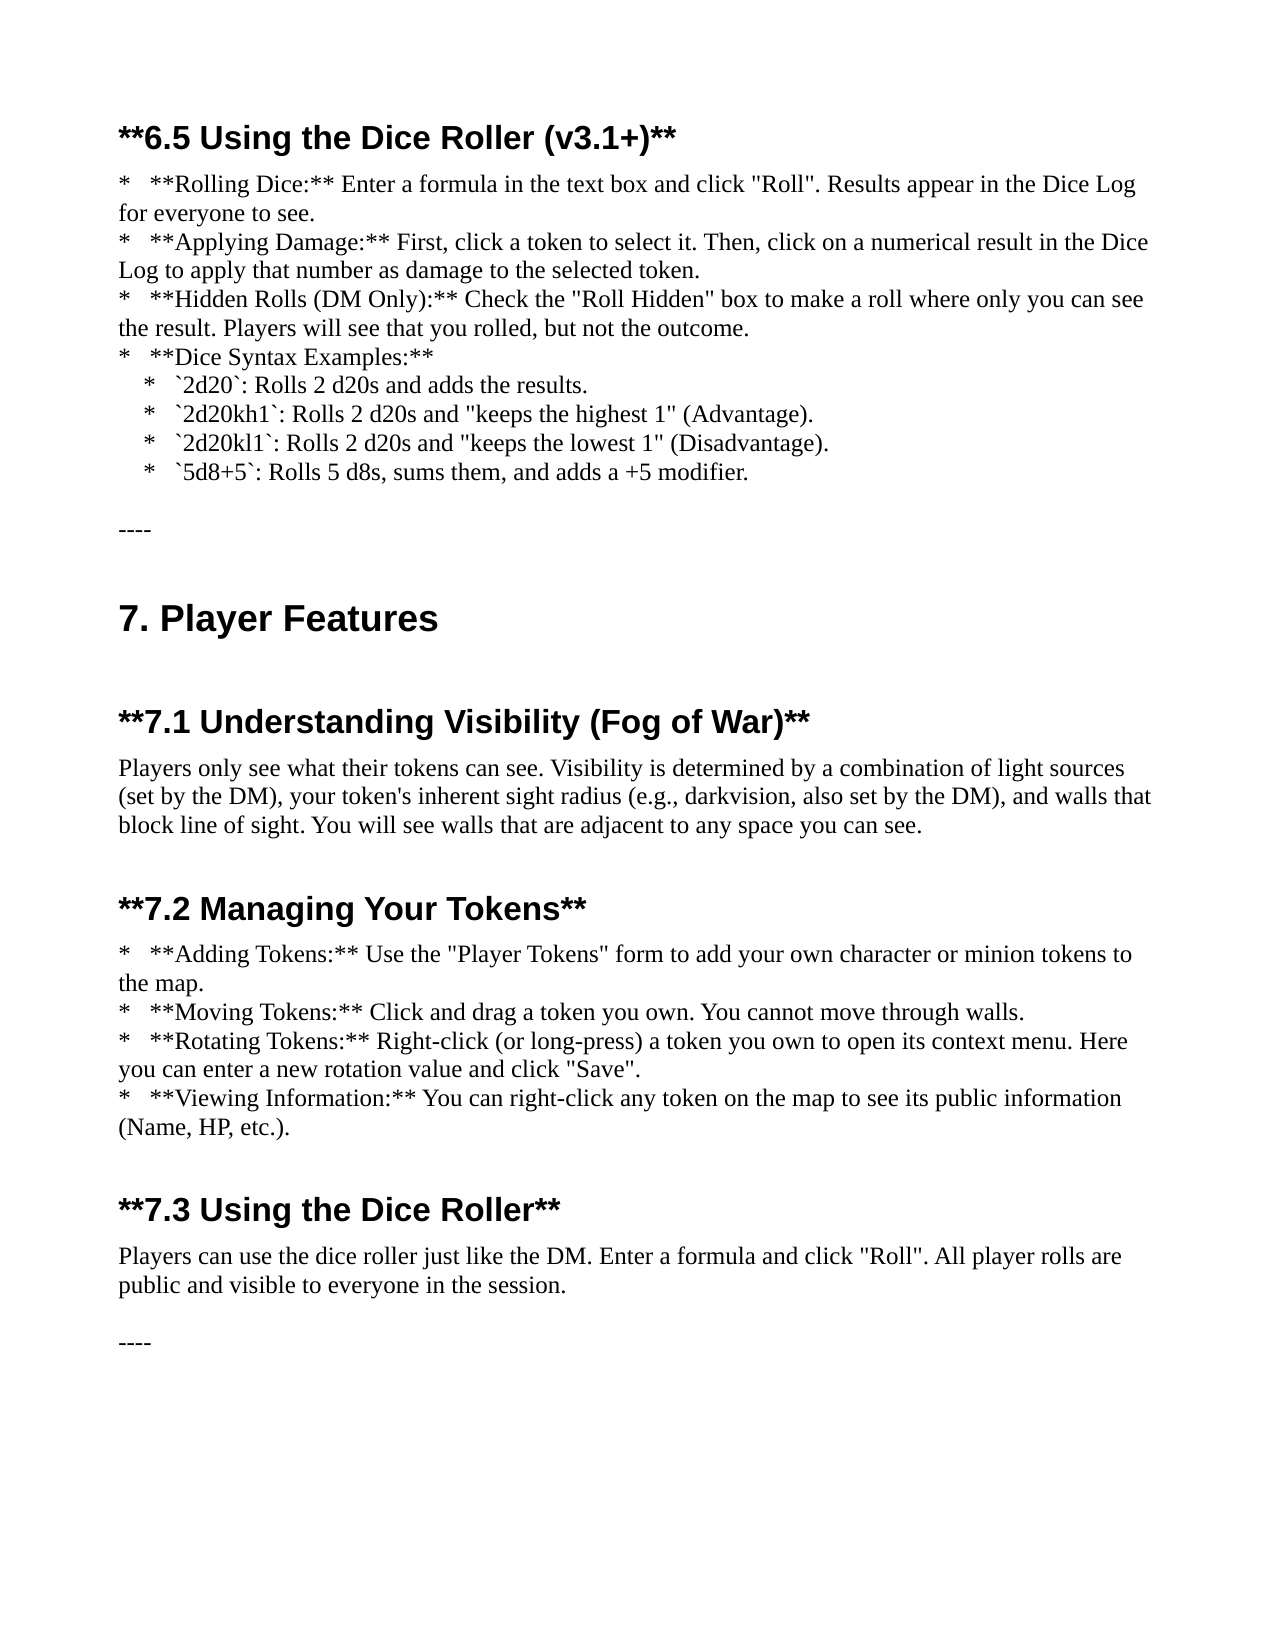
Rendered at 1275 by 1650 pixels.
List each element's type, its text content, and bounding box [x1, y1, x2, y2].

subtitle **6.5 Using the Dice Roller (v3.1+)** [118, 118, 1157, 157]
text ---- [118, 514, 1157, 543]
text * **Moving Tokens:** Click and drag a token you own. You cannot move through walls. [118, 997, 1157, 1026]
subtitle **7.2 Managing Your Tokens** [118, 888, 1157, 927]
text * **Adding Tokens:** Use the "Player Tokens" form to add your own character or minion tokens to the map. [118, 939, 1157, 997]
text * `5d8+5`: Rolls 5 d8s, sums them, and adds a +5 modifier. [118, 457, 1157, 485]
subtitle 7. Player Features [118, 597, 1157, 640]
subtitle **7.1 Understanding Visibility (Fog of War)** [118, 702, 1157, 740]
text Players can use the dice roller just like the DM. Enter a formula and click "Roll". All player rolls are public and visible to everyone in the session. [118, 1241, 1157, 1299]
text * **Viewing Information:** You can right-click any token on the map to see its public information (Name, HP, etc.). [118, 1083, 1157, 1141]
text * **Rotating Tokens:** Right-click (or long-press) a token you own to open its context menu. Here you can enter a new rotation value and click "Save". [118, 1026, 1157, 1083]
text * `2d20kh1`: Rolls 2 d20s and "keeps the highest 1" (Advantage). [118, 399, 1157, 428]
text ---- [118, 1327, 1157, 1356]
text * **Dice Syntax Examples:** [118, 342, 1157, 370]
text Players only see what their tokens can see. Visibility is determined by a combination of light sources (set by the DM), your token's inherent sight radius (e.g., darkvision, also set by the DM), and walls that block line of sight. You will see walls that are adjacent to any space you can see. [118, 753, 1157, 839]
text * **Applying Damage:** First, click a token to select it. Then, click on a numerical result in the Dice Log to apply that number as damage to the selected token. [118, 227, 1157, 284]
subtitle **7.3 Using the Dice Roller** [118, 1190, 1157, 1229]
text * `2d20kl1`: Rolls 2 d20s and "keeps the lowest 1" (Disadvantage). [118, 428, 1157, 457]
text * **Rolling Dice:** Enter a formula in the text box and click "Roll". Results appear in the Dice Log for everyone to see. [118, 169, 1157, 227]
text * `2d20`: Rolls 2 d20s and adds the results. [118, 370, 1157, 399]
text * **Hidden Rolls (DM Only):** Check the "Roll Hidden" box to make a roll where only you can see the result. Players will see that you rolled, but not the outcome. [118, 284, 1157, 342]
